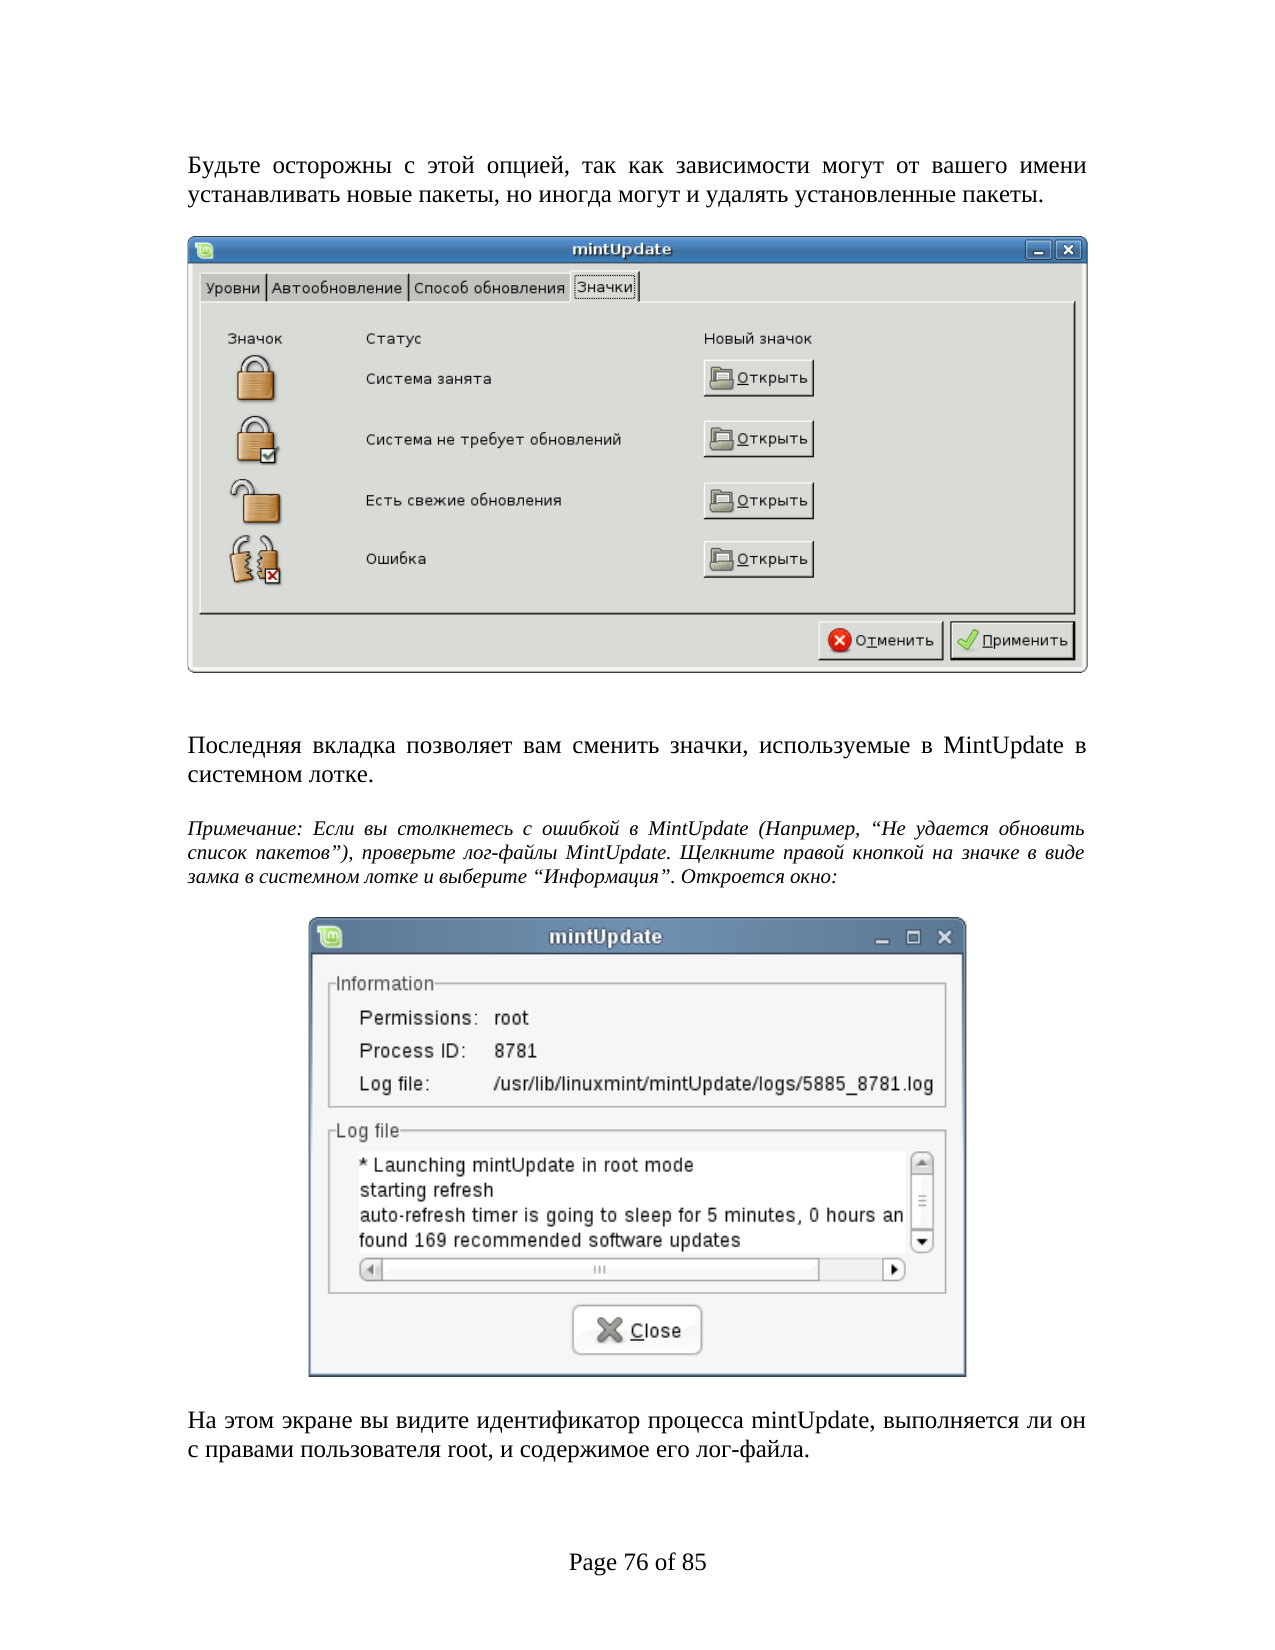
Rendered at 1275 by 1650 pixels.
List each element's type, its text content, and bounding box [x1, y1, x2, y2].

picture [187, 236, 1088, 673]
text На этом экране вы видите идентификатор процесса mintUpdate, выполняется ли он с правами пользователя root, и содержимое его лог-файла. [187, 1405, 1087, 1463]
text Примечание: Если вы столкнетесь с ошибкой в MintUpdate (Например, “Не удается обновить список пакетов”), проверьте лог-файлы MintUpdate. Щелкните правой кнопкой на значке в виде замка в системном лотке и выберите “Информация”. Откроется окно: [187, 816, 1087, 888]
text Будьте осторожны с этой опцией, так как зависимости могут от вашего имени устанавливать новые пакеты, но иногда могут и удалять установленные пакеты. [187, 150, 1087, 207]
text Последняя вкладка позволяет вам сменить значки, используемые в MintUpdate в системном лотке. [187, 730, 1087, 787]
picture [308, 917, 967, 1377]
